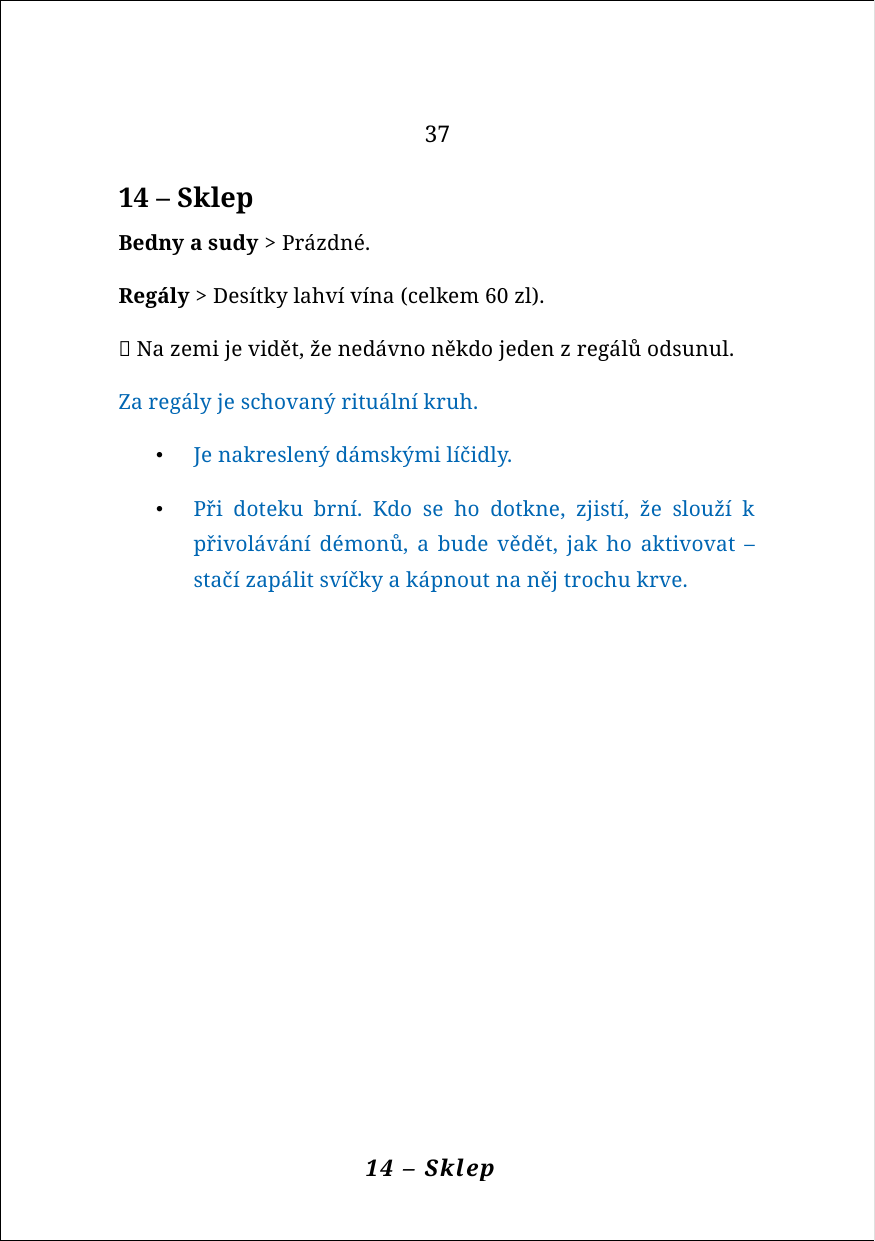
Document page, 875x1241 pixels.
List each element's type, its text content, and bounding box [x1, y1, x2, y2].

subtitle 14 – Sklep [118, 179, 756, 216]
text 👣 Na zemi je vidět, že nedávno někdo jeden z regálů odsunul. [118, 334, 756, 362]
text Za regály je schovaný rituální kruh. [118, 387, 756, 416]
list Je nakreslený dámskými líčidly. [156, 441, 756, 469]
text Regály > Desítky lahví vína (celkem 60 zl). [118, 281, 756, 309]
list Při doteku brní. Kdo se ho dotkne, zjistí, že slouží k přivolávání démonů, a bude vědět, jak ho aktivovat – stačí zapálit svíčky a kápnout na něj trochu krve. [156, 494, 756, 593]
text Bedny a sudy > Prázdné. [118, 228, 756, 256]
